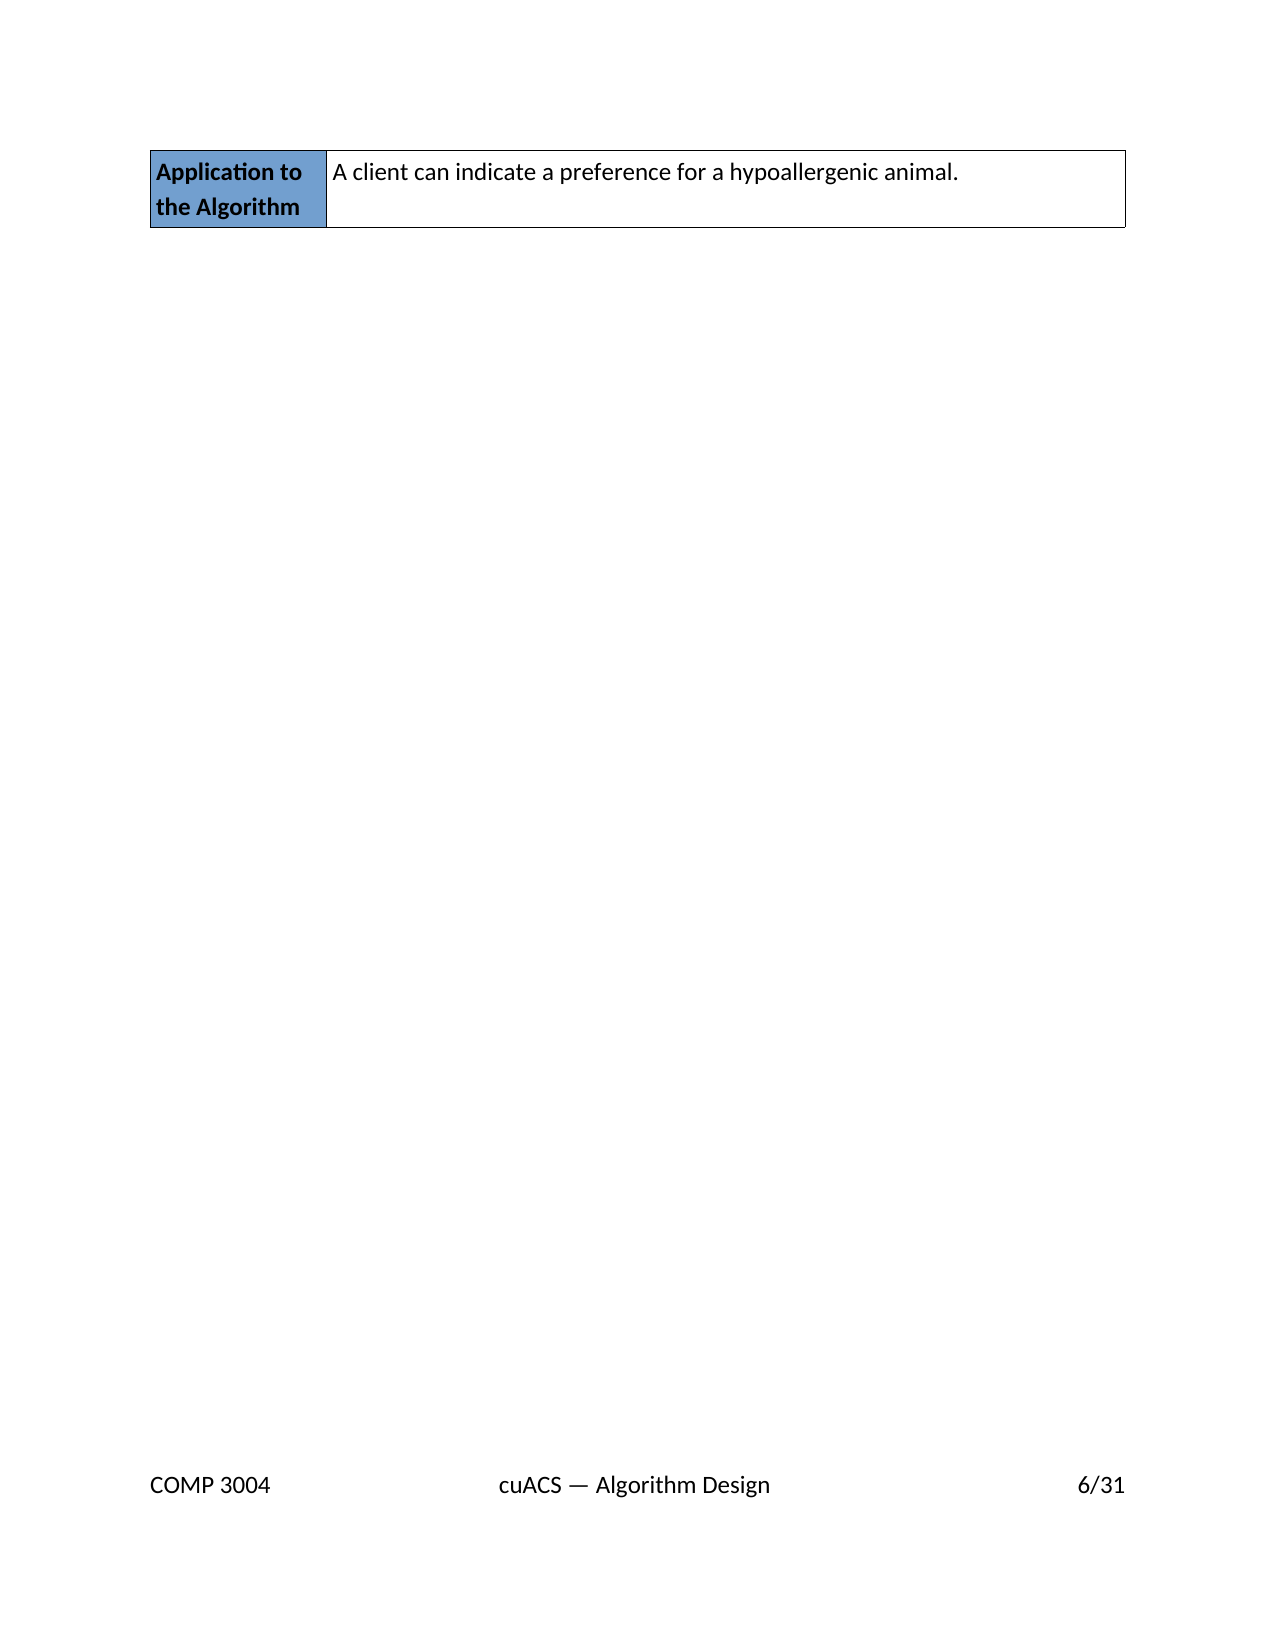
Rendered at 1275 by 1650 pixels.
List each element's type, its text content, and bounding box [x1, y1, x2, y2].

table_cell A client can indicate a preference for a hypoallergenic animal. [327, 151, 1125, 227]
table_cell Application to the Algorithm [151, 151, 326, 227]
